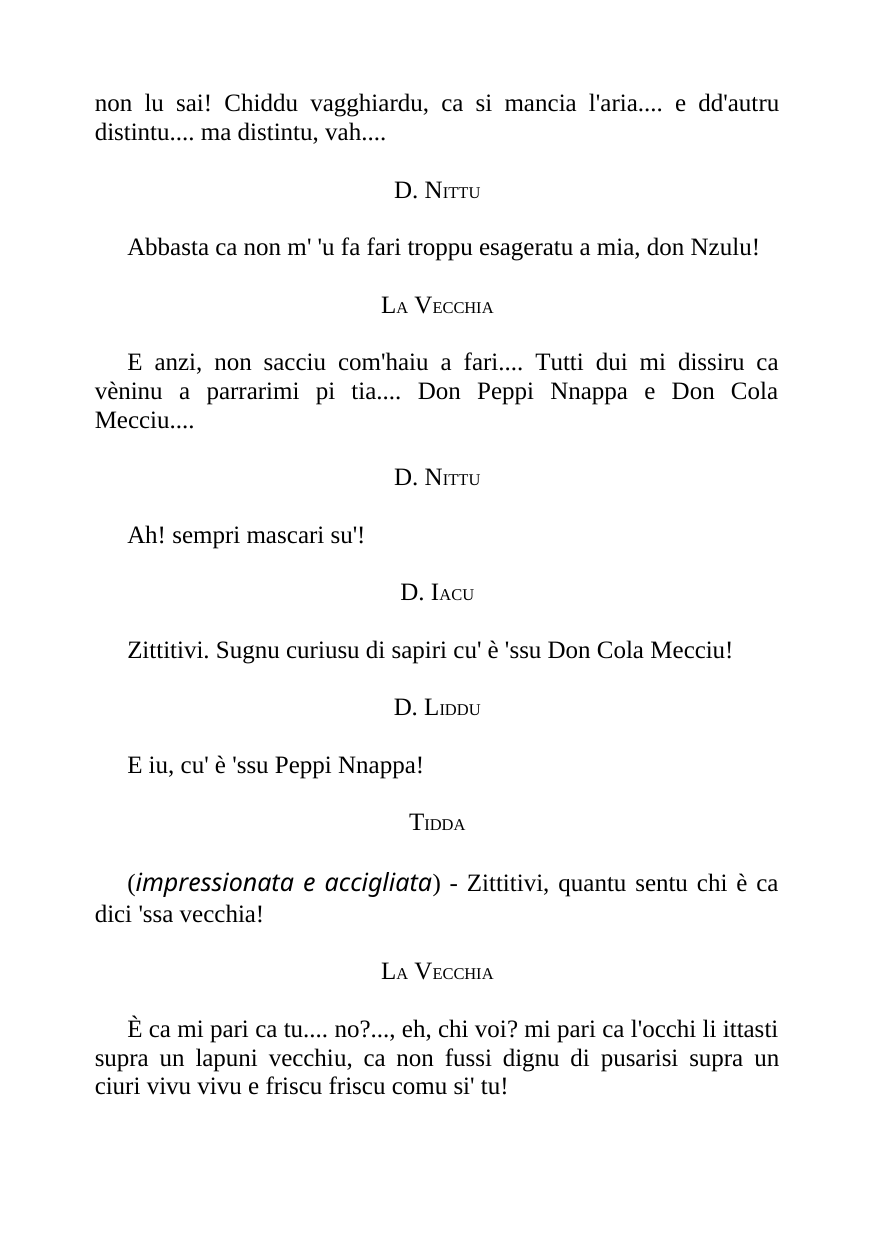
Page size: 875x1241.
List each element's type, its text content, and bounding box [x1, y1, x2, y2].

text E anzi, non sacciu com'haiu a fari.... Tutti dui mi dissiru ca vèninu a parrarimi pi tia.... Don Peppi Nnappa e Don Cola Mecciu.... [94, 347, 779, 433]
text Ah! sempri mascari su'! [94, 520, 779, 548]
text D. Nittu [94, 462, 779, 491]
text D. Liddu [94, 692, 779, 721]
text D. Iacu [94, 577, 779, 606]
text D. Nittu [94, 175, 779, 203]
text Abbasta ca non m' 'u fa fari troppu esageratu a mia, don Nzulu! [94, 232, 779, 261]
text È ca mi pari ca tu.... no?..., eh, chi voi? mi pari ca l'occhi li ittasti supra un lapuni vecchiu, ca non fussi dignu di pusarisi supra un ciuri vivu vivu e friscu friscu comu si' tu! [94, 1014, 779, 1100]
text La Vecchia [94, 956, 779, 985]
text Tidda [94, 807, 779, 836]
text La Vecchia [94, 290, 779, 318]
text E iu, cu' è 'ssu Peppi Nnappa! [94, 750, 779, 778]
text non lu sai! Chiddu vagghiardu, ca si mancia l'aria.... e dd'autru distintu.... ma distintu, vah.... [94, 88, 779, 146]
text (impressionata e accigliata) - Zittitivi, quantu sentu chi è ca dici 'ssa vecchia! [94, 865, 779, 928]
text Zittitivi. Sugnu curiusu di sapiri cu' è 'ssu Don Cola Mecciu! [94, 635, 779, 663]
